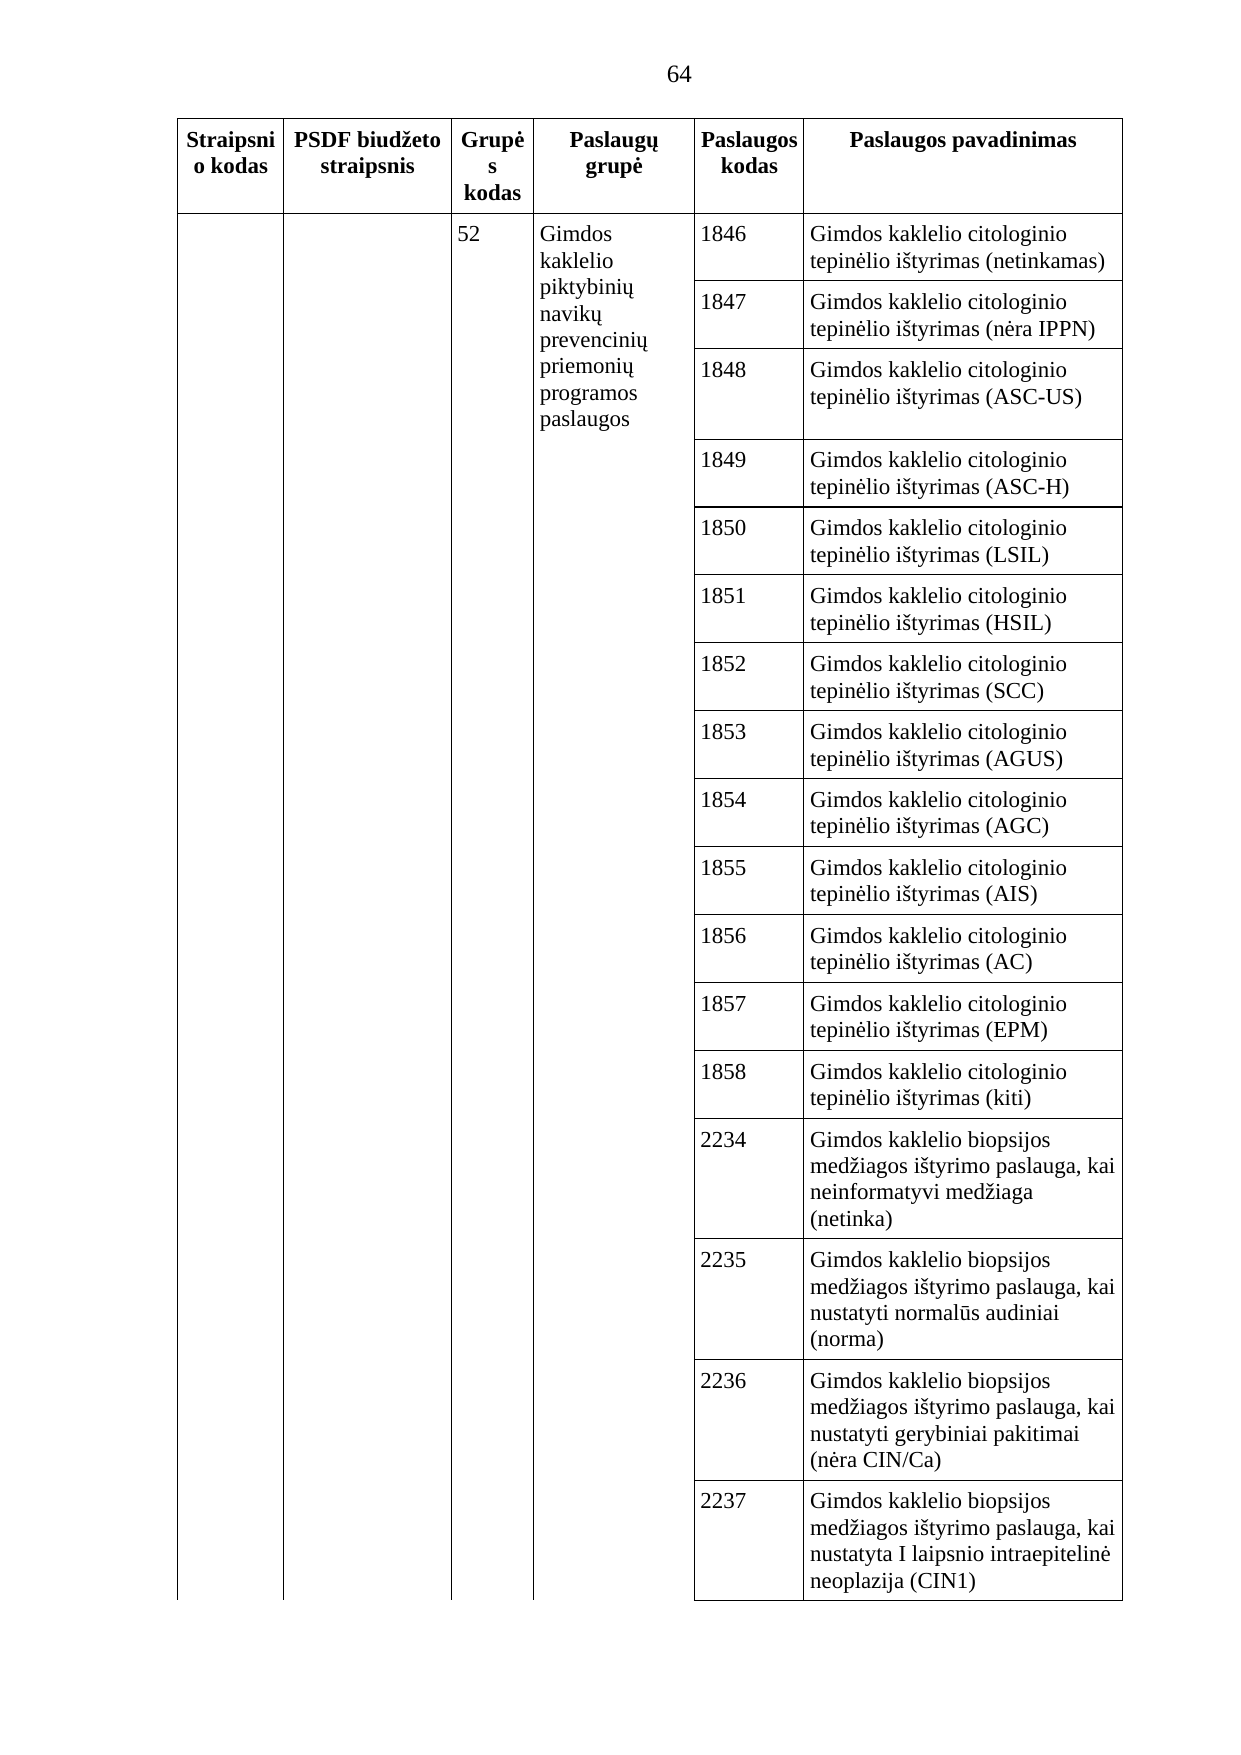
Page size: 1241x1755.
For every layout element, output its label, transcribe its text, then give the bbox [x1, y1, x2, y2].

table_cell Gimdos kaklelio citologinio tepinėlio ištyrimas (AGC) [804, 779, 1122, 846]
table_cell [284, 348, 451, 438]
table_header Paslaugos kodas [695, 119, 803, 212]
table_cell [284, 1238, 451, 1359]
table_cell [178, 574, 283, 642]
table_cell [178, 778, 283, 846]
table_cell [534, 439, 694, 506]
table_cell [178, 348, 283, 438]
table_header Grupės kodas [452, 119, 533, 212]
table_cell [534, 982, 694, 1050]
table_cell [284, 846, 451, 914]
table_cell Gimdos kaklelio biopsijos medžiagos ištyrimo paslauga, kai neinformatyvi medžiaga (netinka) [804, 1119, 1122, 1238]
table_header Paslaugos pavadinimas [804, 119, 1122, 212]
table_cell 1858 [695, 1051, 803, 1118]
table_cell [452, 914, 533, 982]
table_cell [178, 982, 283, 1050]
table_cell [284, 506, 451, 574]
table_cell [284, 982, 451, 1050]
table_cell [178, 914, 283, 982]
table_cell 2235 [695, 1239, 803, 1359]
table_cell [534, 1118, 694, 1238]
table_cell [452, 280, 533, 348]
table_cell [284, 778, 451, 846]
table_cell [284, 1050, 451, 1118]
table_cell [534, 1050, 694, 1118]
table_cell 1857 [695, 983, 803, 1050]
table_cell 1852 [695, 643, 803, 710]
table_cell [452, 1118, 533, 1238]
table_cell [178, 1359, 283, 1479]
table_cell [452, 348, 533, 438]
table_cell [178, 846, 283, 914]
table_cell [534, 1359, 694, 1479]
table_cell [452, 574, 533, 642]
table_cell [534, 574, 694, 642]
table_cell [534, 914, 694, 982]
table_header PSDF biudžeto straipsnis [284, 119, 451, 212]
table_cell [452, 1359, 533, 1479]
table_cell [284, 642, 451, 710]
table_cell [534, 1238, 694, 1359]
table_cell [284, 439, 451, 506]
table_cell 2236 [695, 1360, 803, 1479]
table_cell [178, 1118, 283, 1238]
table_cell 1853 [695, 711, 803, 778]
table_cell Gimdos kaklelio biopsijos medžiagos ištyrimo paslauga, kai nustatyta I laipsnio intraepitelinė neoplazija (CIN1) [804, 1481, 1122, 1600]
table_cell [284, 574, 451, 642]
table_cell [534, 710, 694, 778]
table_cell 1847 [695, 281, 803, 348]
table_cell Gimdos kaklelio citologinio tepinėlio ištyrimas (AIS) [804, 847, 1122, 914]
table_cell [178, 214, 283, 280]
table_cell [178, 506, 283, 574]
table_cell [534, 778, 694, 846]
table_cell [452, 506, 533, 574]
table_cell 1850 [695, 508, 803, 574]
table_cell [284, 1118, 451, 1238]
table_cell [284, 914, 451, 982]
table_cell [284, 1359, 451, 1479]
table_cell [452, 642, 533, 710]
table_cell [534, 506, 694, 574]
table_header Paslaugų grupė [534, 119, 694, 212]
table_cell [534, 846, 694, 914]
table_cell [178, 439, 283, 506]
table_cell [452, 1238, 533, 1359]
table_cell [452, 439, 533, 506]
table_cell [534, 642, 694, 710]
table_cell [534, 1480, 694, 1600]
table_cell Gimdos kaklelio biopsijos medžiagos ištyrimo paslauga, kai nustatyti normalūs audiniai (norma) [804, 1239, 1122, 1359]
table_cell Gimdos kaklelio citologinio tepinėlio ištyrimas (AC) [804, 915, 1122, 982]
table_cell Gimdos kaklelio citologinio tepinėlio ištyrimas (ASC-US) [804, 349, 1122, 438]
table_header Straipsnio kodas [178, 119, 283, 212]
table_cell Gimdos kaklelio citologinio tepinėlio ištyrimas (netinkamas) [804, 214, 1122, 280]
table_cell 1855 [695, 847, 803, 914]
table_cell [452, 778, 533, 846]
table_cell [178, 710, 283, 778]
table_cell [452, 982, 533, 1050]
table_cell 1848 [695, 349, 803, 438]
table_cell [284, 710, 451, 778]
table_cell 52 [452, 214, 533, 280]
table_cell [178, 642, 283, 710]
table_cell 1846 [695, 214, 803, 280]
table_cell [452, 1480, 533, 1600]
table_cell Gimdos kaklelio citologinio tepinėlio ištyrimas (LSIL) [804, 508, 1122, 574]
table_cell 1849 [695, 440, 803, 506]
table_cell Gimdos kaklelio citologinio tepinėlio ištyrimas (HSIL) [804, 575, 1122, 642]
table_cell [178, 280, 283, 348]
table_cell Gimdos kaklelio citologinio tepinėlio ištyrimas (ASC-H) [804, 440, 1122, 506]
table_cell 1854 [695, 779, 803, 846]
table_cell [452, 846, 533, 914]
table_cell 2234 [695, 1119, 803, 1238]
table_cell Gimdos kaklelio citologinio tepinėlio ištyrimas (EPM) [804, 983, 1122, 1050]
table_cell Gimdos kaklelio piktybinių navikų prevencinių priemonių programos paslaugos [534, 214, 694, 438]
table_cell [284, 280, 451, 348]
table_cell Gimdos kaklelio citologinio tepinėlio ištyrimas (AGUS) [804, 711, 1122, 778]
table_cell [178, 1050, 283, 1118]
table_cell [452, 1050, 533, 1118]
table_cell [284, 1480, 451, 1600]
table_cell 1856 [695, 915, 803, 982]
table_cell [178, 1480, 283, 1600]
table_cell [452, 710, 533, 778]
table_cell Gimdos kaklelio biopsijos medžiagos ištyrimo paslauga, kai nustatyti gerybiniai pakitimai (nėra CIN/Ca) [804, 1360, 1122, 1479]
table_cell Gimdos kaklelio citologinio tepinėlio ištyrimas (nėra IPPN) [804, 281, 1122, 348]
table_cell Gimdos kaklelio citologinio tepinėlio ištyrimas (kiti) [804, 1051, 1122, 1118]
table_cell 2237 [695, 1481, 803, 1600]
table_cell [284, 214, 451, 280]
table_cell [178, 1238, 283, 1359]
table_cell 1851 [695, 575, 803, 642]
table_cell Gimdos kaklelio citologinio tepinėlio ištyrimas (SCC) [804, 643, 1122, 710]
